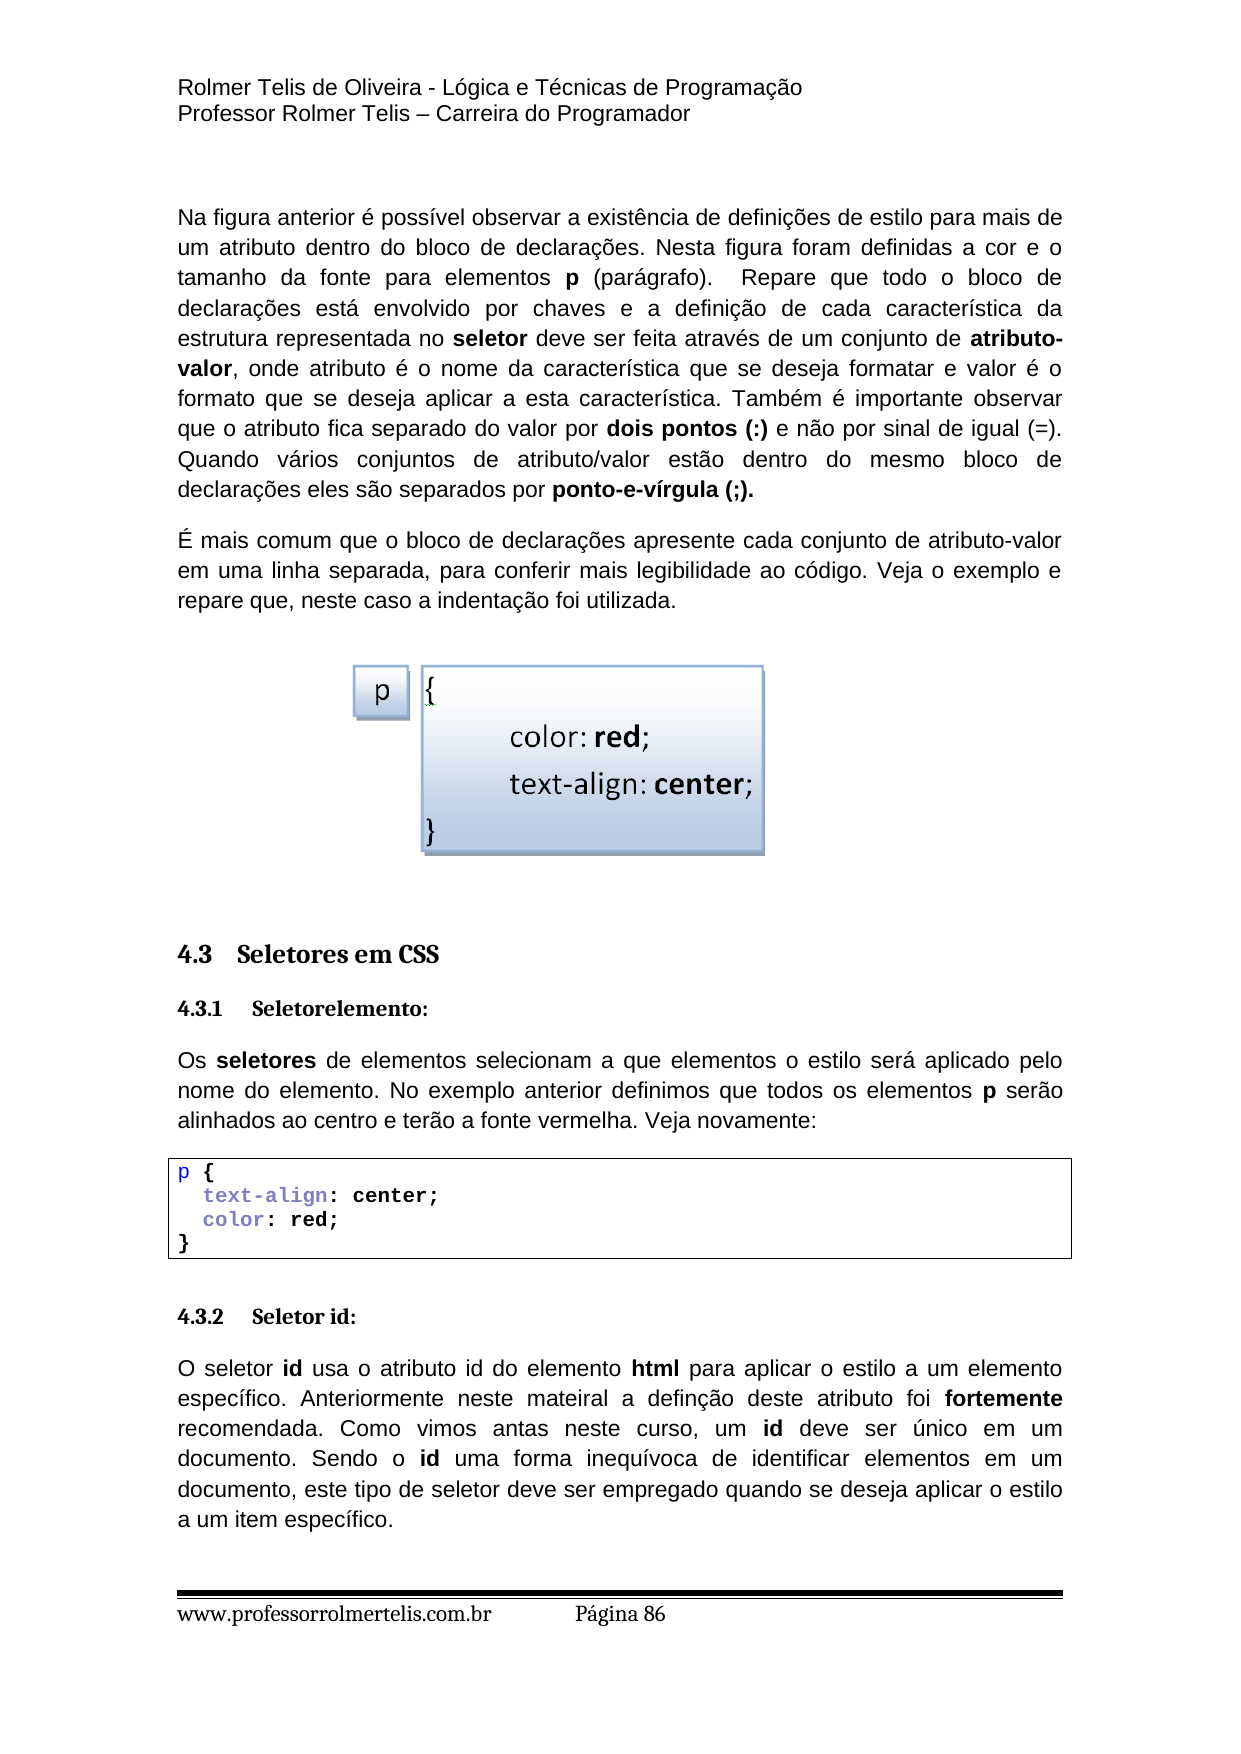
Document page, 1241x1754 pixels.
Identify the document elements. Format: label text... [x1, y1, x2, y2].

text Os seletores de elementos selecionam a que elementos o estilo será aplicado pelo nome do elemento. No exemplo anterior definimos que todos os elementos p serão alinhados ao centro e terão a fonte vermelha. Veja novamente: [177, 1047, 1063, 1134]
text Na figura anterior é possível observar a existência de definições de estilo para mais de um atributo dentro do bloco de declarações. Nesta figura foram definidas a cor e o tamanho da fonte para elementos p (parágrafo). Repare que todo o bloco de declarações está envolvido por chaves e a definição de cada característica da estrutura representada no seletor deve ser feita através de um conjunto de atributo-valor, onde atributo é o nome da característica que se deseja formatar e valor é o formato que se deseja aplicar a esta característica. Também é importante observar que o atributo fica separado do valor por dois pontos (:) e não por sinal de igual (=). Quando vários conjuntos de atributo/valor estão dentro do mesmo bloco de declarações eles são separados por ponto-e-vírgula (;). [177, 204, 1063, 502]
text O seletor id usa o atributo id do elemento html para aplicar o estilo a um elemento específico. Anteriormente neste mateiral a definção deste atributo foi fortemente recomendada. Como vimos antas neste curso, um id deve ser único em um documento. Sendo o id uma forma inequívoca de identificar elementos em um documento, este tipo de seletor deve ser empregado quando se deseja aplicar o estilo a um item específico. [177, 1355, 1063, 1532]
subtitle Seletorelemento: [177, 996, 1063, 1022]
picture [349, 661, 771, 860]
text É mais comum que o bloco de declarações apresente cada conjunto de atributo-valor em uma linha separada, para conferir mais legibilidade ao código. Veja o exemplo e repare que, neste caso a indentação foi utilizada. [177, 527, 1063, 613]
text color: red; [177, 1209, 1063, 1229]
subtitle Seletor id: [177, 1304, 1063, 1330]
subtitle Seletores em CSS [177, 939, 1063, 970]
text text-align: center; [177, 1185, 1063, 1209]
text p { [169, 1159, 1071, 1185]
text } [169, 1229, 1071, 1258]
